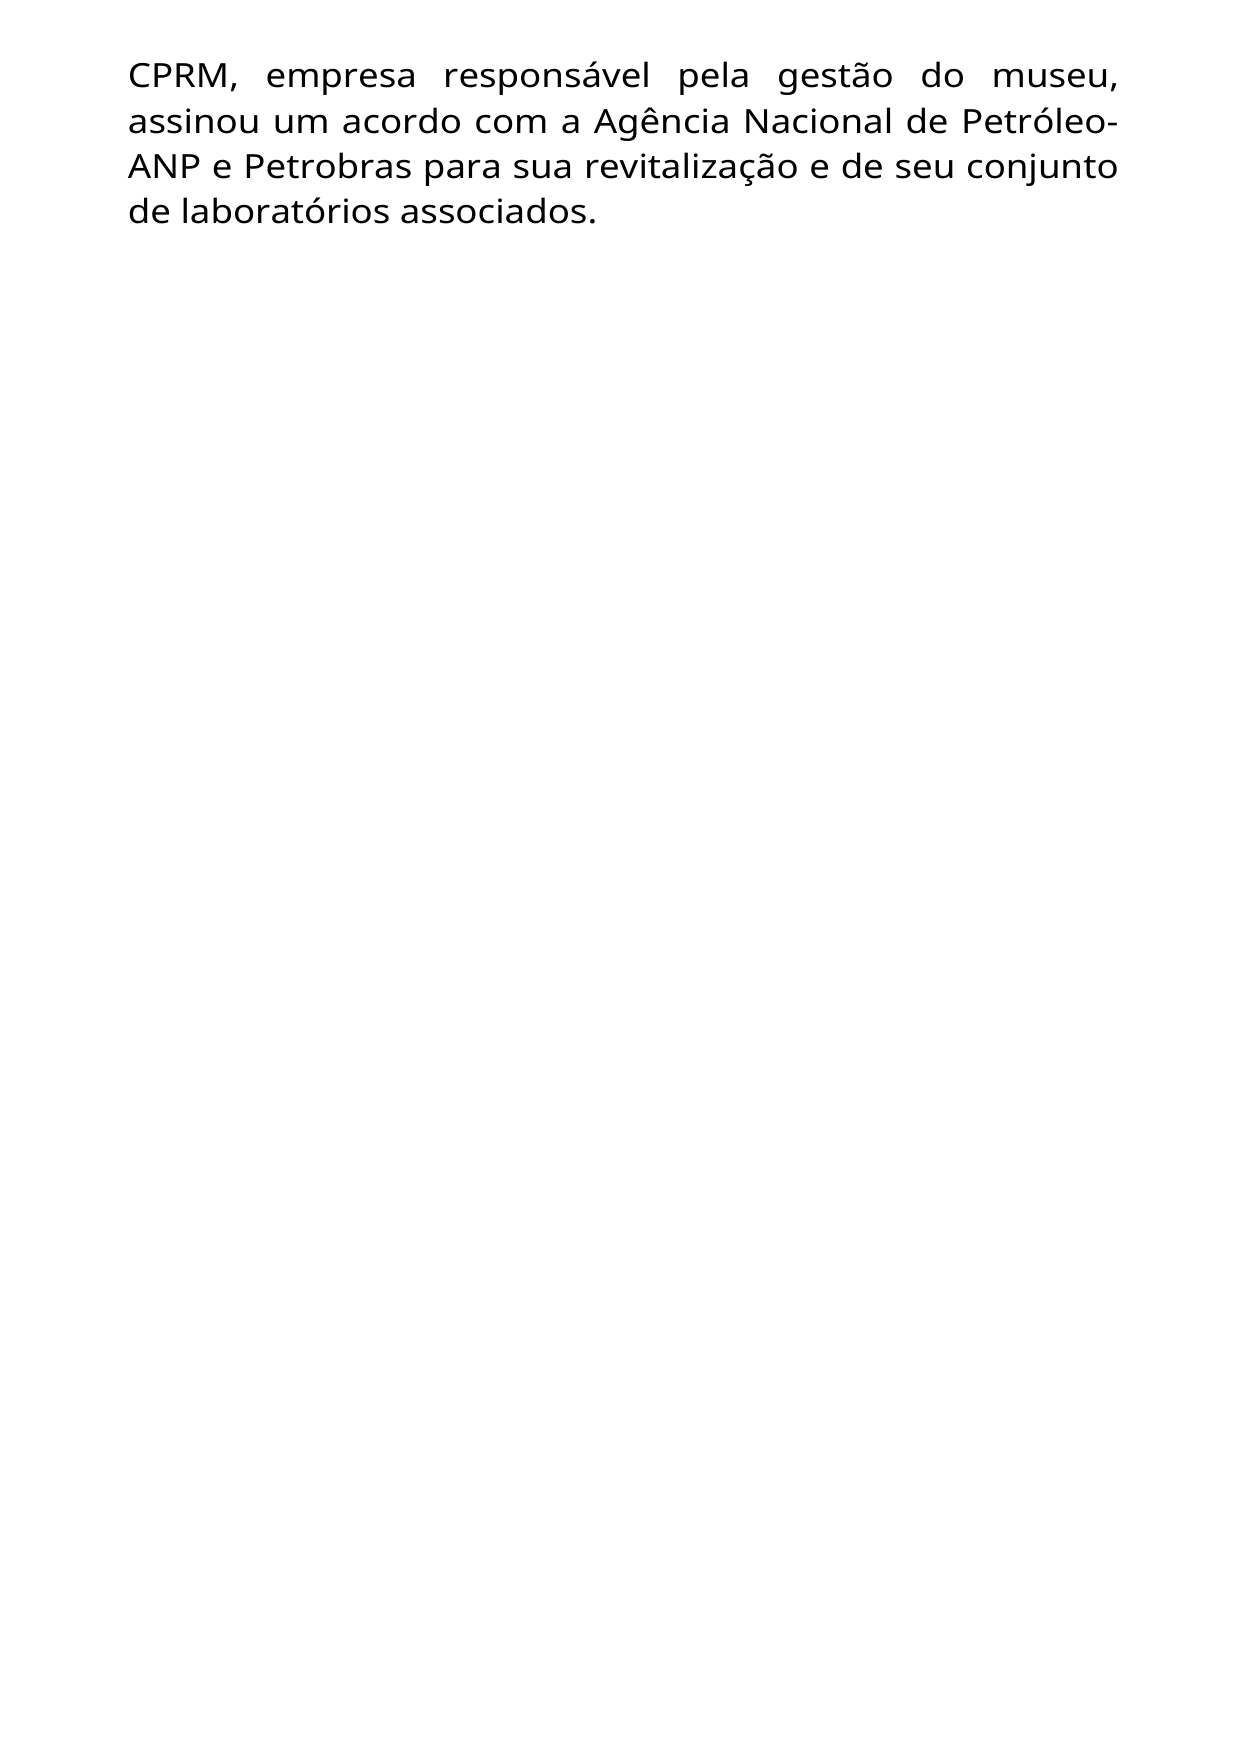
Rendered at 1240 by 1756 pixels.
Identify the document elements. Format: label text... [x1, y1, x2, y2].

text - CPRM, empresa responsável pela gestão do museu, assinou um acordo com a Agência Nacional de Petróleo-ANP e Petrobras para sua revitalização e de seu conjunto de laboratórios associados. [128, 52, 1120, 234]
